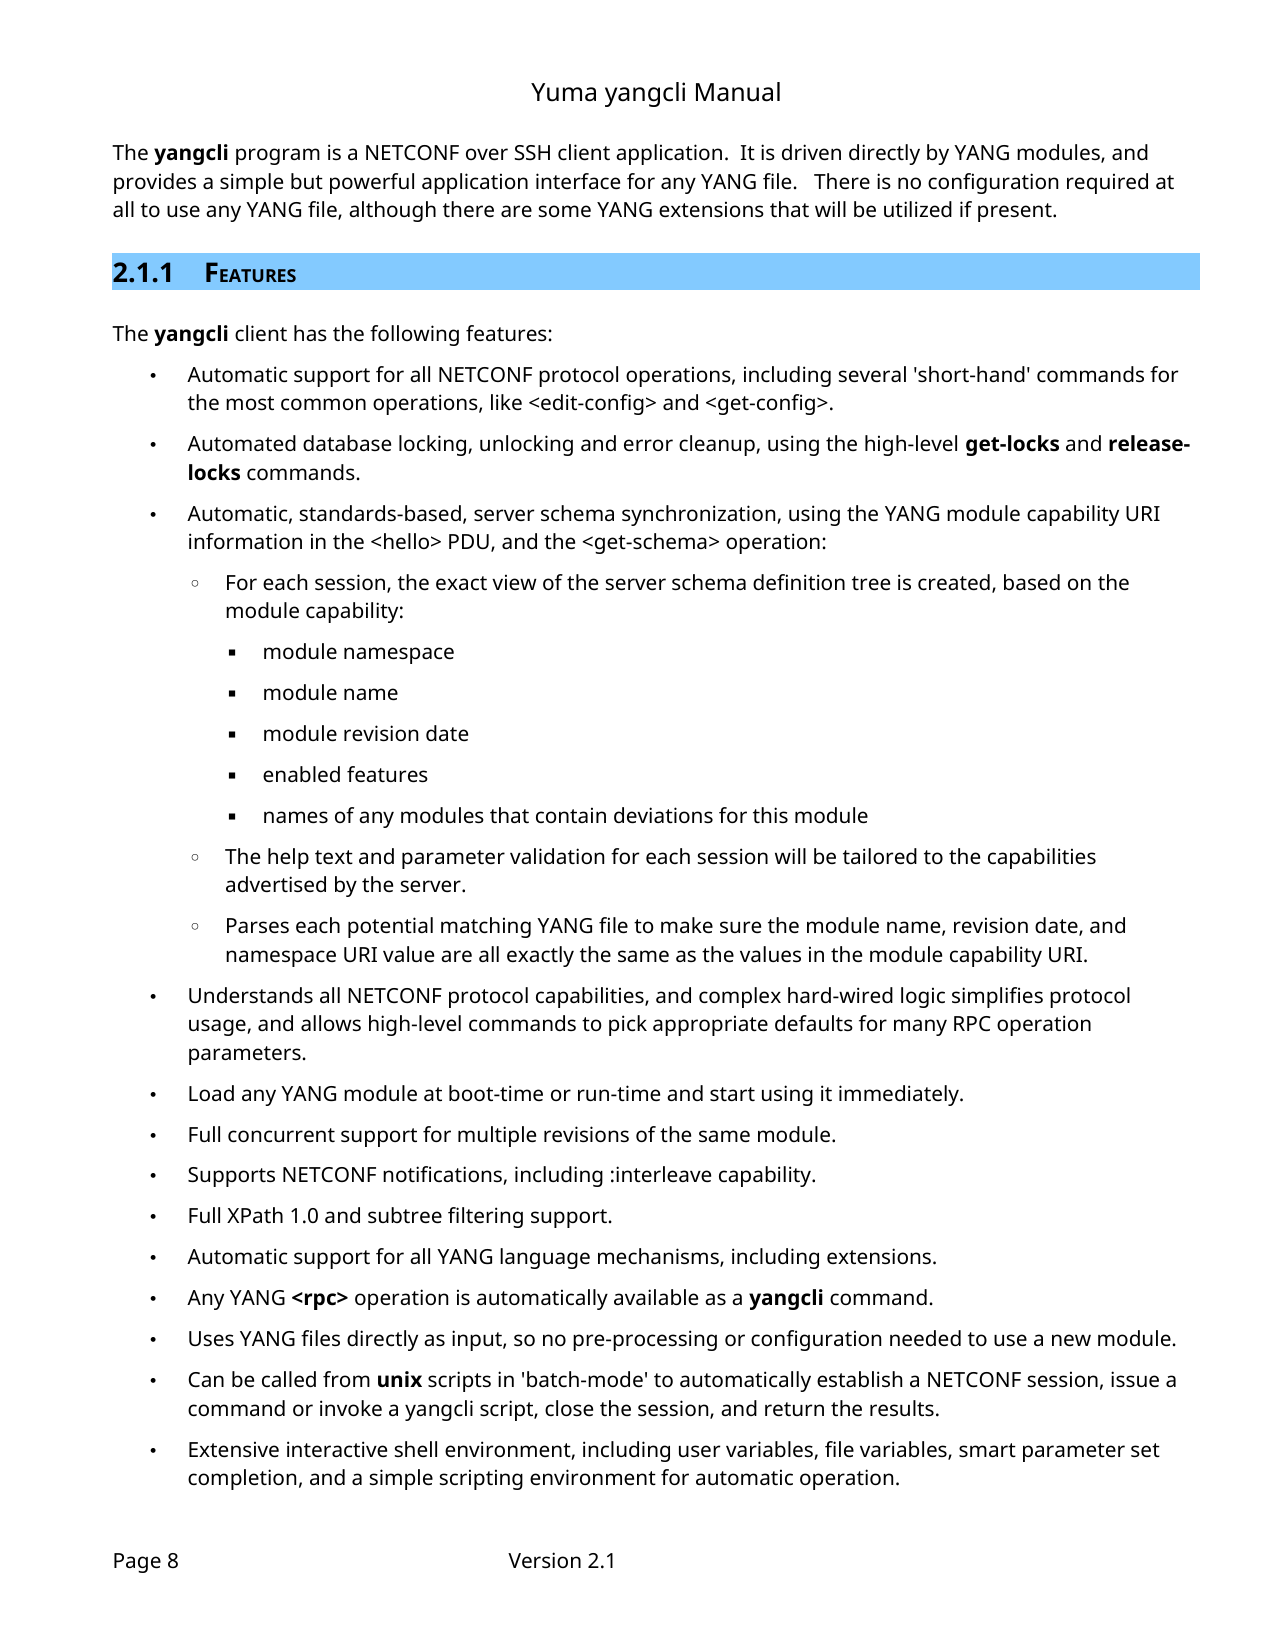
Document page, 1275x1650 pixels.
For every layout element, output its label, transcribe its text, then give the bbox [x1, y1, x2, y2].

list Parses each potential matching YANG file to make sure the module name, revision date, and namespace URI value are all exactly the same as the values in the module capability URI. [187, 912, 1200, 968]
list Automatic, standards-based, server schema synchronization, using the YANG module capability URI information in the <hello> PDU, and the <get-schema> operation: [150, 499, 1200, 556]
subtitle Features [112, 253, 1200, 290]
list Automatic support for all YANG language mechanisms, including extensions. [150, 1242, 1200, 1271]
list Load any YANG module at boot-time or run-time and start using it immediately. [150, 1079, 1200, 1107]
list Extensive interactive shell environment, including user variables, file variables, smart parameter set completion, and a simple scripting environment for automatic operation. [150, 1435, 1200, 1492]
list module namespace [225, 637, 1200, 666]
list Any YANG <rpc> operation is automatically available as a yangcli command. [150, 1283, 1200, 1312]
list The help text and parameter validation for each session will be tailored to the capabilities advertised by the server. [187, 842, 1200, 899]
list Automated database locking, unlocking and error cleanup, using the high-level get-locks and release-locks commands. [150, 429, 1200, 486]
list module revision date [225, 719, 1200, 748]
list module name [225, 678, 1200, 707]
text The yangcli program is a NETCONF over SSH client application. It is driven directly by YANG modules, and provides a simple but powerful application interface for any YANG file. There is no configuration required at all to use any YANG file, although there are some YANG extensions that will be utilized if present. [112, 138, 1200, 224]
list Uses YANG files directly as input, so no pre-processing or configuration needed to use a new module. [150, 1324, 1200, 1353]
list enabled features [225, 760, 1200, 789]
text The yangcli client has the following features: [112, 319, 1200, 347]
list names of any modules that contain deviations for this module [225, 801, 1200, 830]
list Automatic support for all NETCONF protocol operations, including several 'short-hand' commands for the most common operations, like <edit-config> and <get-config>. [150, 360, 1200, 417]
list Full concurrent support for multiple revisions of the same module. [150, 1120, 1200, 1148]
list Can be called from unix scripts in 'batch-mode' to automatically establish a NETCONF session, issue a command or invoke a yangcli script, close the session, and return the results. [150, 1365, 1200, 1422]
list For each session, the exact view of the server schema definition tree is created, based on the module capability: [187, 568, 1200, 625]
list Understands all NETCONF protocol capabilities, and complex hard-wired logic simplifies protocol usage, and allows high-level commands to pick appropriate defaults for many RPC operation parameters. [150, 981, 1200, 1066]
list Full XPath 1.0 and subtree filtering support. [150, 1202, 1200, 1230]
list Supports NETCONF notifications, including :interleave capability. [150, 1161, 1200, 1189]
